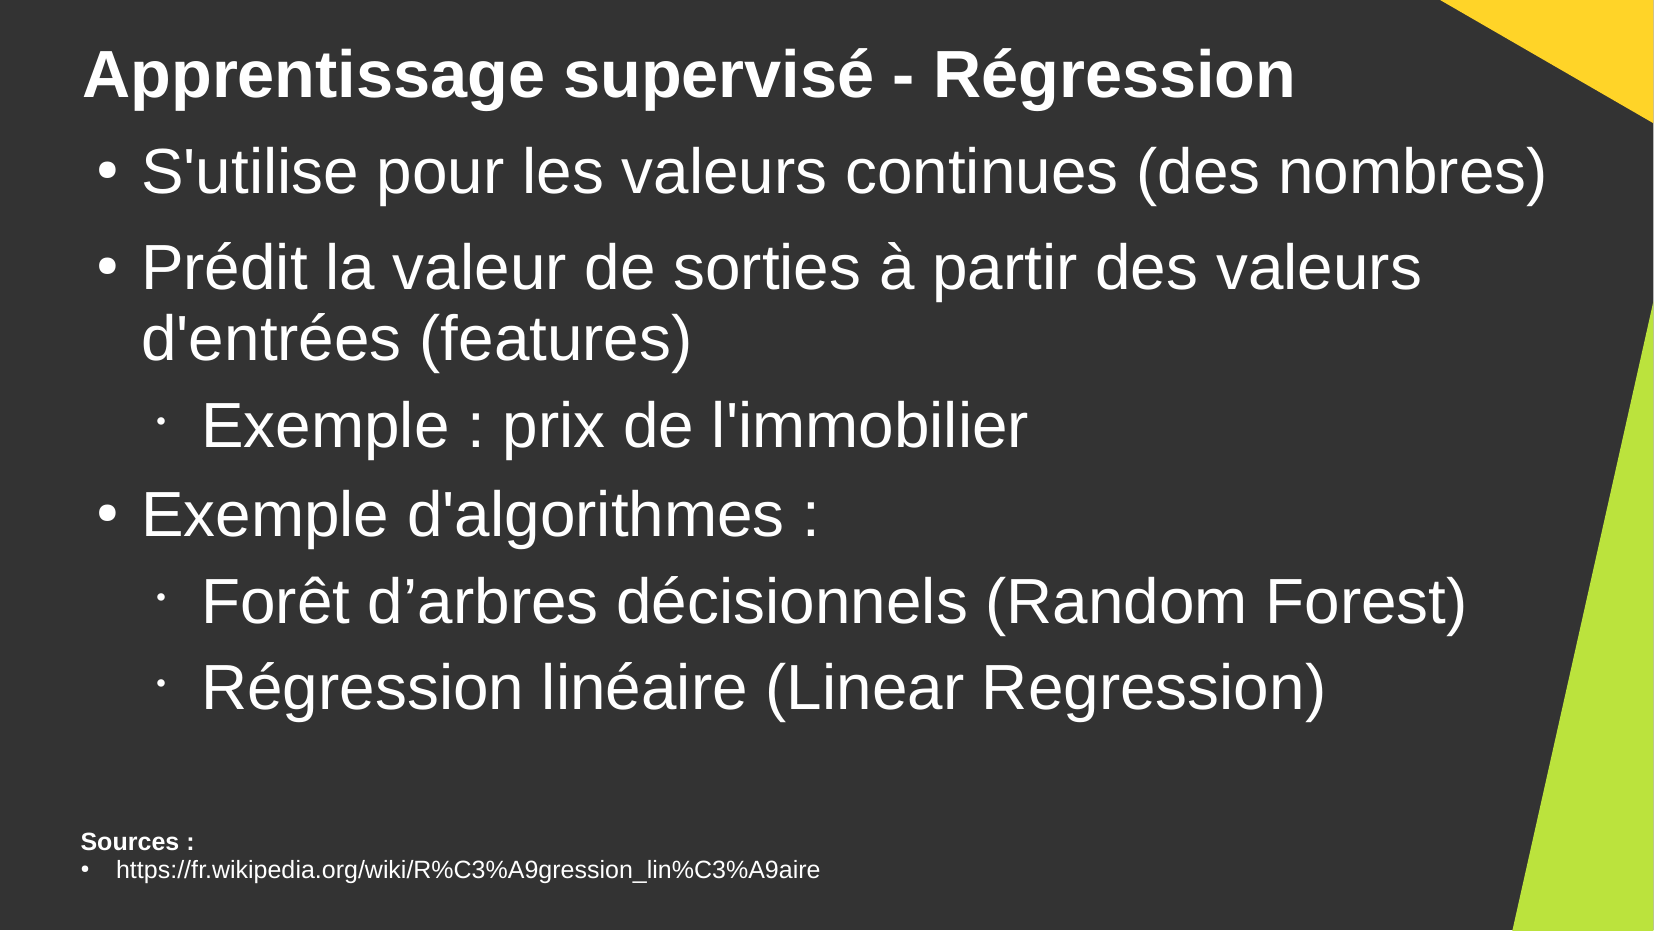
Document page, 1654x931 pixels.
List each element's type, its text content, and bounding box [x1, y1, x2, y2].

text_box Sources : https://fr.wikipedia.org/wiki/R%C3%A9gression_lin%C3%A9aire [65, 820, 1483, 920]
text_box [1440, 0, 1654, 124]
title Apprentissage supervisé - Régression [82, 37, 1571, 115]
text_box [1512, 298, 1654, 931]
list S'utilise pour les valeurs continues (des nombres) Prédit la valeur de sorties à partir des valeurs d'entrées (features) Exemple : prix de l'immobilier Exemple d'algorithmes : Forêt d’arbres décisionnels (Random Forest) Régression linéaire (Linear Regression) [80, 135, 1560, 756]
